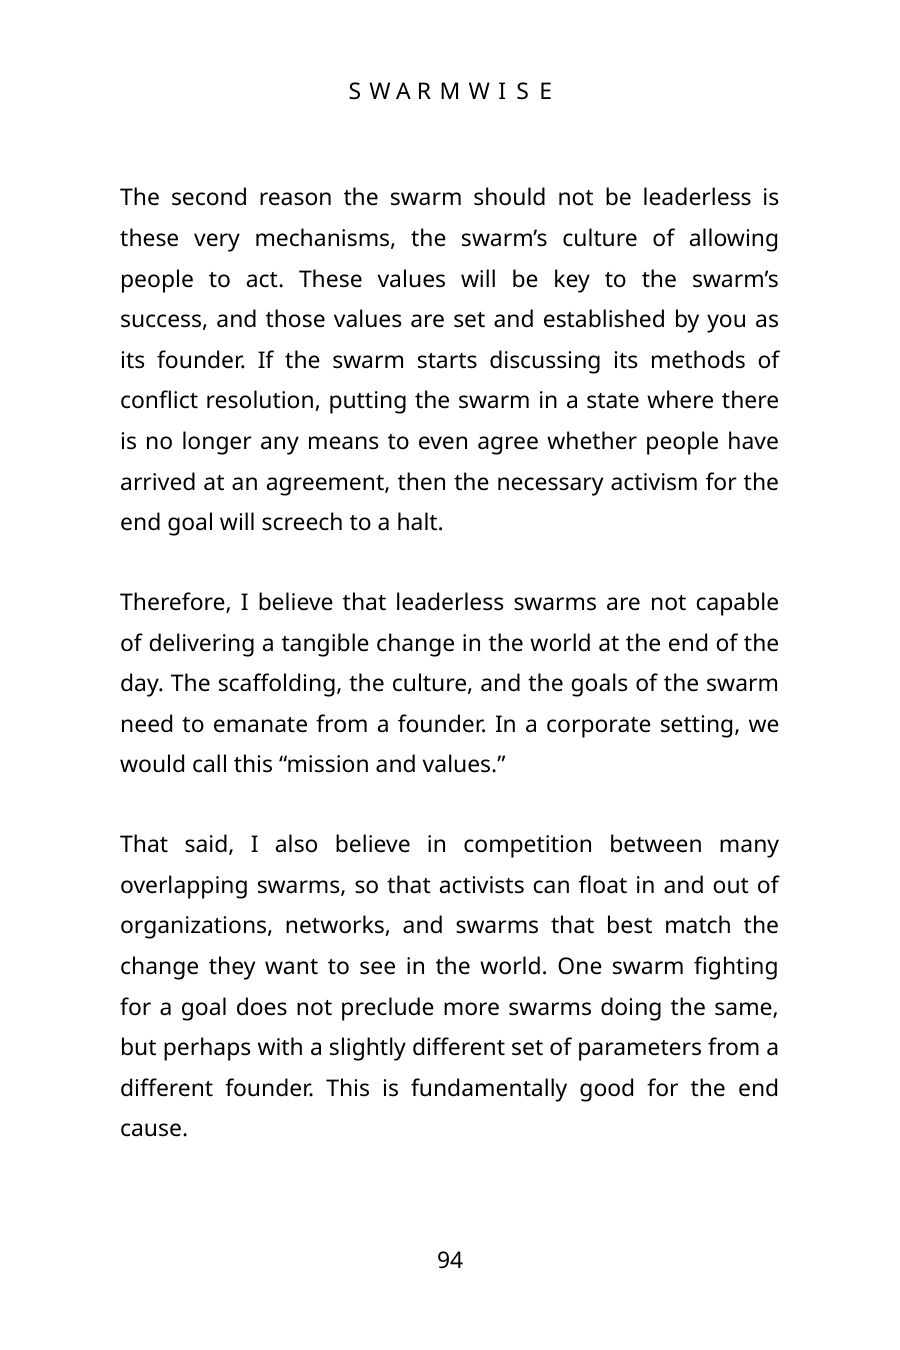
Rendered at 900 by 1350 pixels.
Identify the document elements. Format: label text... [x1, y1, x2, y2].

text Therefore, I believe that leaderless swarms are not capable of delivering a tangible change in the world at the end of the day. The scaffolding, the culture, and the goals of the swarm need to emanate from a founder. In a corporate setting, we would call this “mission and values.” [120, 586, 780, 779]
text That said, I also believe in competition between many overlapping swarms, so that activists can float in and out of organizations, networks, and swarms that best match the change they want to see in the world. One swarm fighting for a goal does not preclude more swarms doing the same, but perhaps with a slightly different set of parameters from a different founder. This is fundamentally good for the end cause. [120, 828, 780, 1143]
text The second reason the swarm should not be leaderless is these very mechanisms, the swarm’s culture of allowing people to act. These values will be key to the swarm’s success, and those values are set and established by you as its founder. If the swarm starts discussing its methods of conflict resolution, putting the swarm in a state where there is no longer any means to even agree whether people have arrived at an agreement, then the necessary activism for the end goal will screech to a halt. [120, 181, 780, 537]
